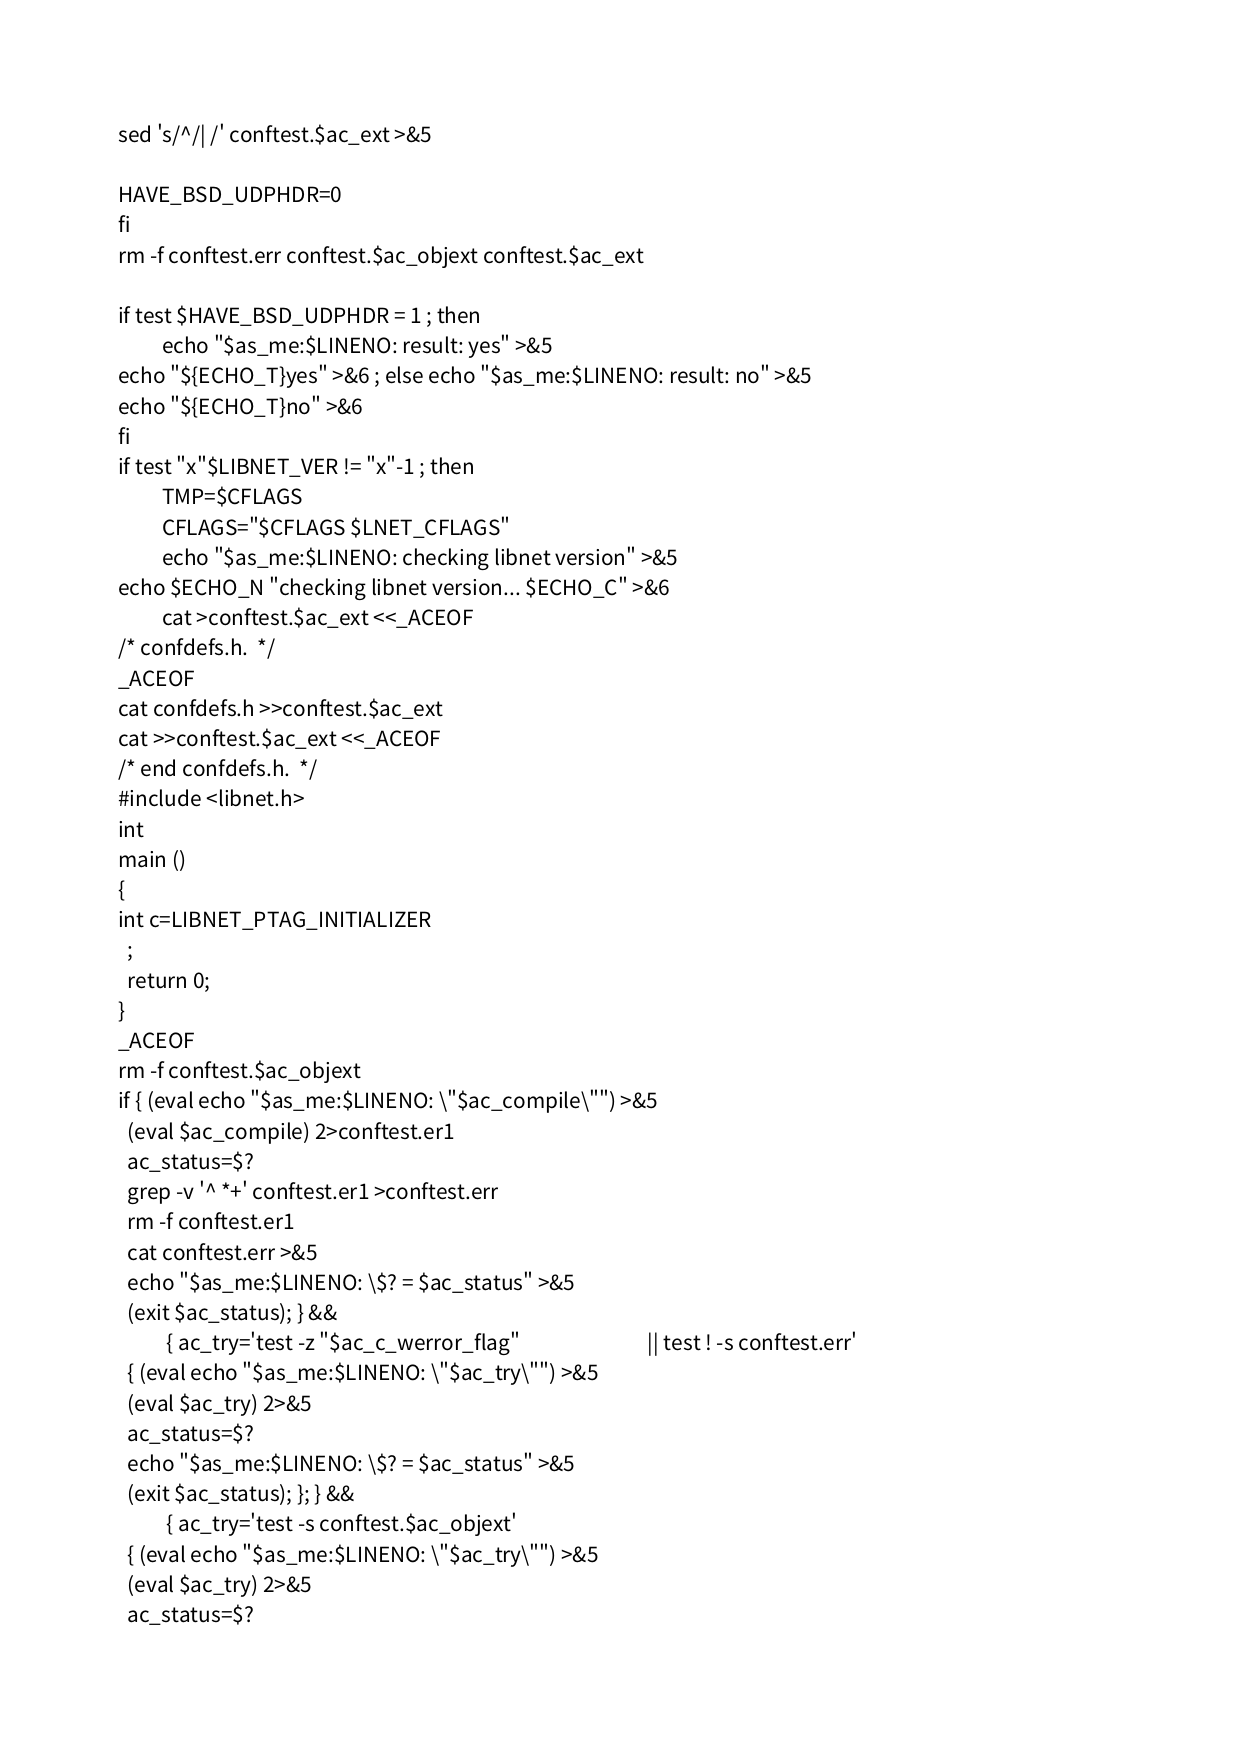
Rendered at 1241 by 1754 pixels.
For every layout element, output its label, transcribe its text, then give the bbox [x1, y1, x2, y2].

text rm -f conftest.er1 [118, 1206, 1122, 1236]
text rm -f conftest.err conftest.$ac_objext conftest.$ac_ext [118, 239, 1122, 269]
text echo $ECHO_N "checking libnet version... $ECHO_C" >&6 [118, 571, 1122, 601]
text return 0; [118, 964, 1122, 994]
text if { (eval echo "$as_me:$LINENO: \"$ac_compile\"") >&5 [118, 1085, 1122, 1115]
text /* confdefs.h. */ [118, 632, 1122, 662]
text } [118, 994, 1122, 1024]
text #include <libnet.h> [118, 783, 1122, 813]
text cat >>conftest.$ac_ext <<_ACEOF [118, 722, 1122, 752]
text { ac_try='test -z "$ac_c_werror_flag" || test ! -s conftest.err' [118, 1326, 1122, 1357]
text (eval $ac_compile) 2>conftest.er1 [118, 1115, 1122, 1145]
text fi [118, 209, 1122, 239]
text (eval $ac_try) 2>&5 [118, 1568, 1122, 1598]
text echo "$as_me:$LINENO: checking libnet version" >&5 [118, 541, 1122, 571]
text echo "$as_me:$LINENO: \$? = $ac_status" >&5 [118, 1266, 1122, 1296]
text echo "$as_me:$LINENO: \$? = $ac_status" >&5 [118, 1447, 1122, 1477]
text (exit $ac_status); } && [118, 1296, 1122, 1326]
text grep -v '^ *+' conftest.er1 >conftest.err [118, 1175, 1122, 1206]
text { [118, 873, 1122, 903]
text echo "$as_me:$LINENO: result: yes" >&5 [118, 329, 1122, 360]
text (eval $ac_try) 2>&5 [118, 1387, 1122, 1417]
text sed 's/^/| /' conftest.$ac_ext >&5 [118, 118, 1122, 148]
text if test $HAVE_BSD_UDPHDR = 1 ; then [118, 299, 1122, 329]
text _ACEOF [118, 1024, 1122, 1054]
text { ac_try='test -s conftest.$ac_objext' [118, 1508, 1122, 1538]
text main () [118, 843, 1122, 873]
text ac_status=$? [118, 1145, 1122, 1175]
text /* end confdefs.h. */ [118, 752, 1122, 783]
text { (eval echo "$as_me:$LINENO: \"$ac_try\"") >&5 [118, 1538, 1122, 1568]
text cat >conftest.$ac_ext <<_ACEOF [118, 601, 1122, 632]
text cat conftest.err >&5 [118, 1236, 1122, 1266]
text int c=LIBNET_PTAG_INITIALIZER [118, 903, 1122, 934]
text echo "${ECHO_T}no" >&6 [118, 390, 1122, 420]
text HAVE_BSD_UDPHDR=0 [118, 178, 1122, 209]
text rm -f conftest.$ac_objext [118, 1054, 1122, 1085]
text echo "${ECHO_T}yes" >&6 ; else echo "$as_me:$LINENO: result: no" >&5 [118, 360, 1122, 390]
text if test "x"$LIBNET_VER != "x"-1 ; then [118, 450, 1122, 481]
text fi [118, 420, 1122, 450]
text TMP=$CFLAGS [118, 481, 1122, 511]
text ac_status=$? [118, 1417, 1122, 1447]
text int [118, 813, 1122, 843]
text cat confdefs.h >>conftest.$ac_ext [118, 692, 1122, 722]
text ; [118, 934, 1122, 964]
text ac_status=$? [118, 1598, 1122, 1628]
text _ACEOF [118, 662, 1122, 692]
text { (eval echo "$as_me:$LINENO: \"$ac_try\"") >&5 [118, 1357, 1122, 1387]
text CFLAGS="$CFLAGS $LNET_CFLAGS" [118, 511, 1122, 541]
text (exit $ac_status); }; } && [118, 1477, 1122, 1508]
